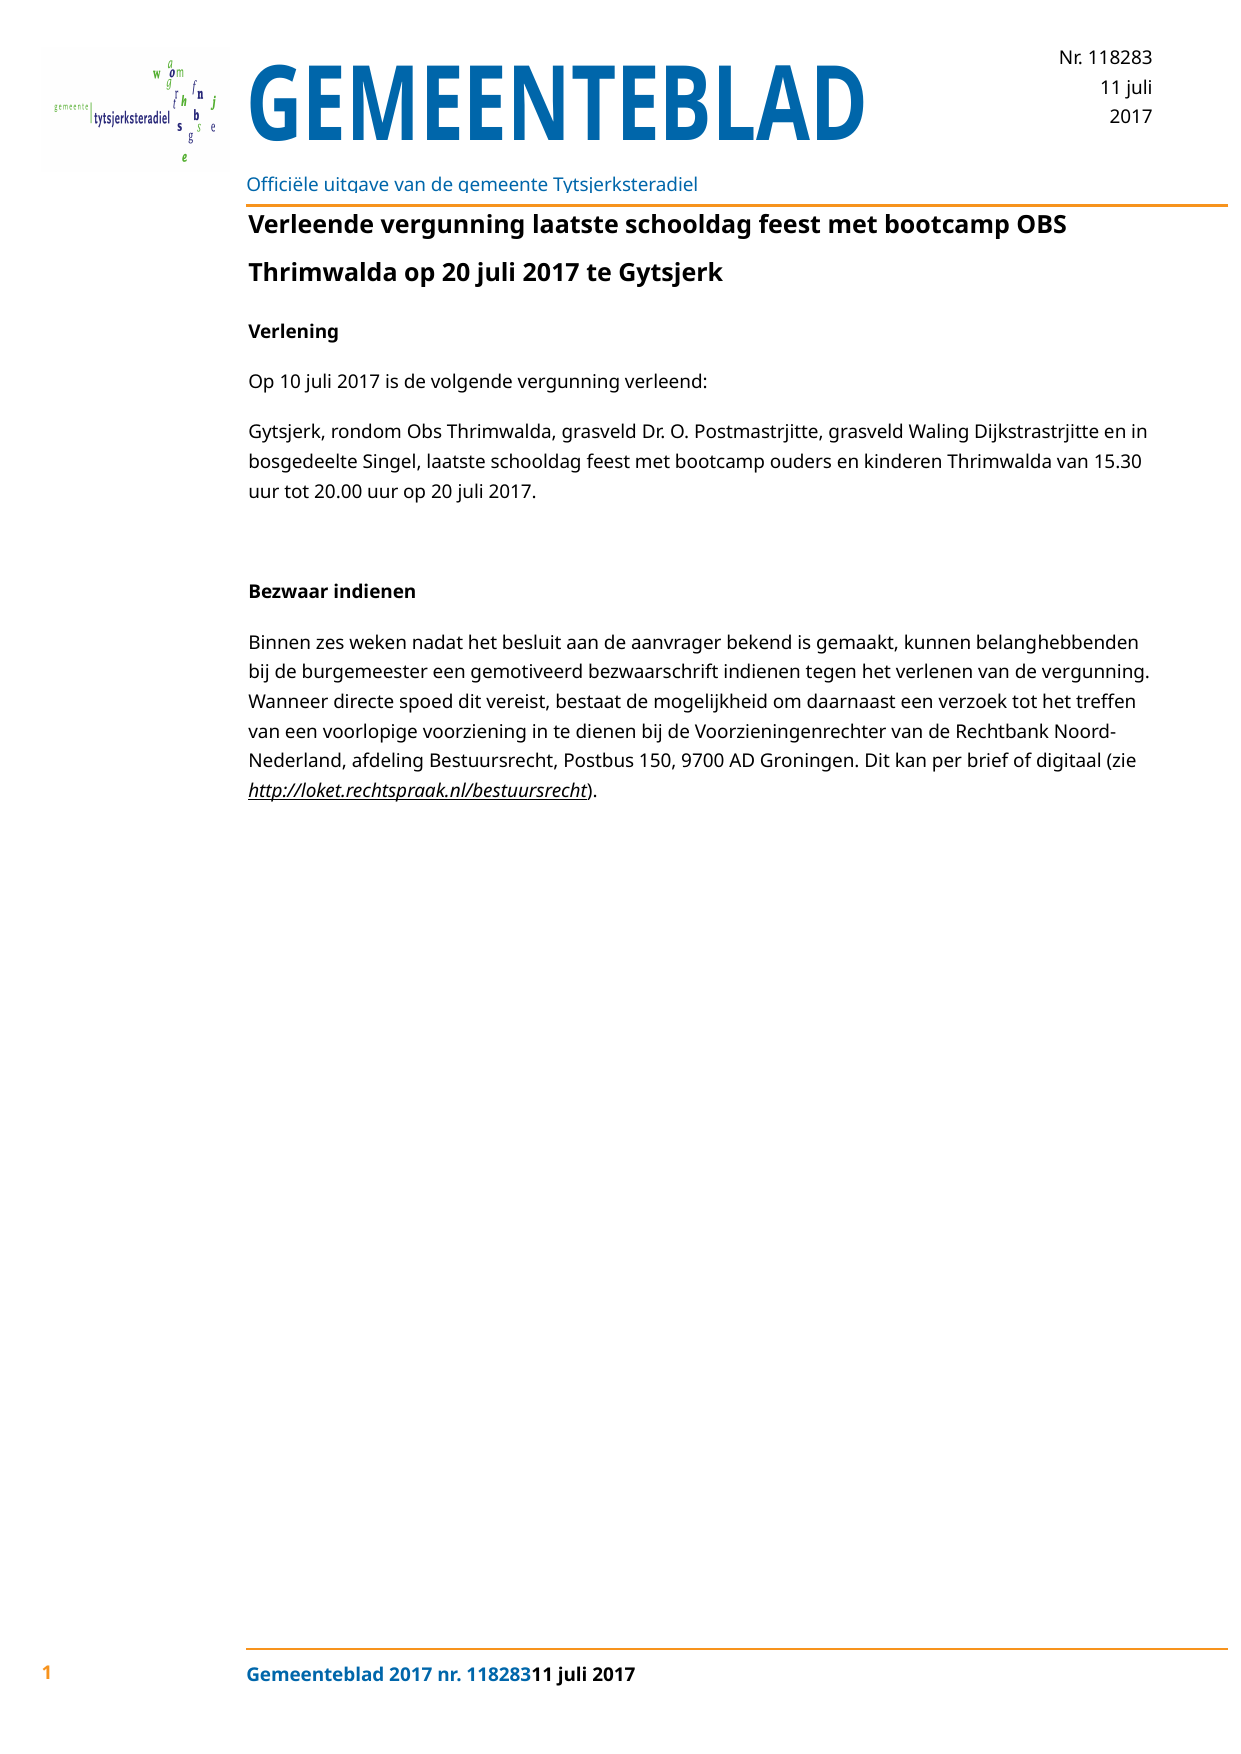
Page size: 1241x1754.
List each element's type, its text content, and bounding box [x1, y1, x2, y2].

picture [41, 47, 231, 172]
text Op 10 juli 2017 is de volgende vergunning ver­leend: [248, 368, 1152, 394]
text Gytsjerk, rondom Obs Thrimwalda, grasveld Dr. O. Postmastrjitte, grasveld Waling Dijkstrastrjitte en in bosgedeelte Singel, laatste schooldag feest met bootcamp ouders en kinderen Thrimwalda van 15.30 uur tot 20.00 uur op 20 juli 2017. [248, 419, 1152, 504]
text Bezwaar indienen [248, 579, 1152, 604]
text Verlening [248, 318, 1152, 344]
text Verleende vergunning laatste schooldag feest met bootcamp OBS Thrimwalda op 20 juli 2017 te Gytsjerk [248, 207, 1152, 288]
text Binnen zes weken nadat het besluit aan de aanvrager bekend is gemaakt, kunnen belang­hebbenden bij de burgemeester een gemotiveerd bezwaarschrift indienen tegen het verlenen van de ver­gunning. Wanneer directe spoed dit vereist, bestaat de mogelijkheid om daarnaast een verzoek tot het treffen van een voorlopige voorziening in te dienen bij de Voorzieningenrechter van de Rechtbank Noord-Nederland, afdeling Bestuursrecht, Postbus 150, 9700 AD Groningen. Dit kan per brief of digitaal (zie http://loket.rechtspraak.nl/bestuursrecht). [248, 629, 1152, 803]
